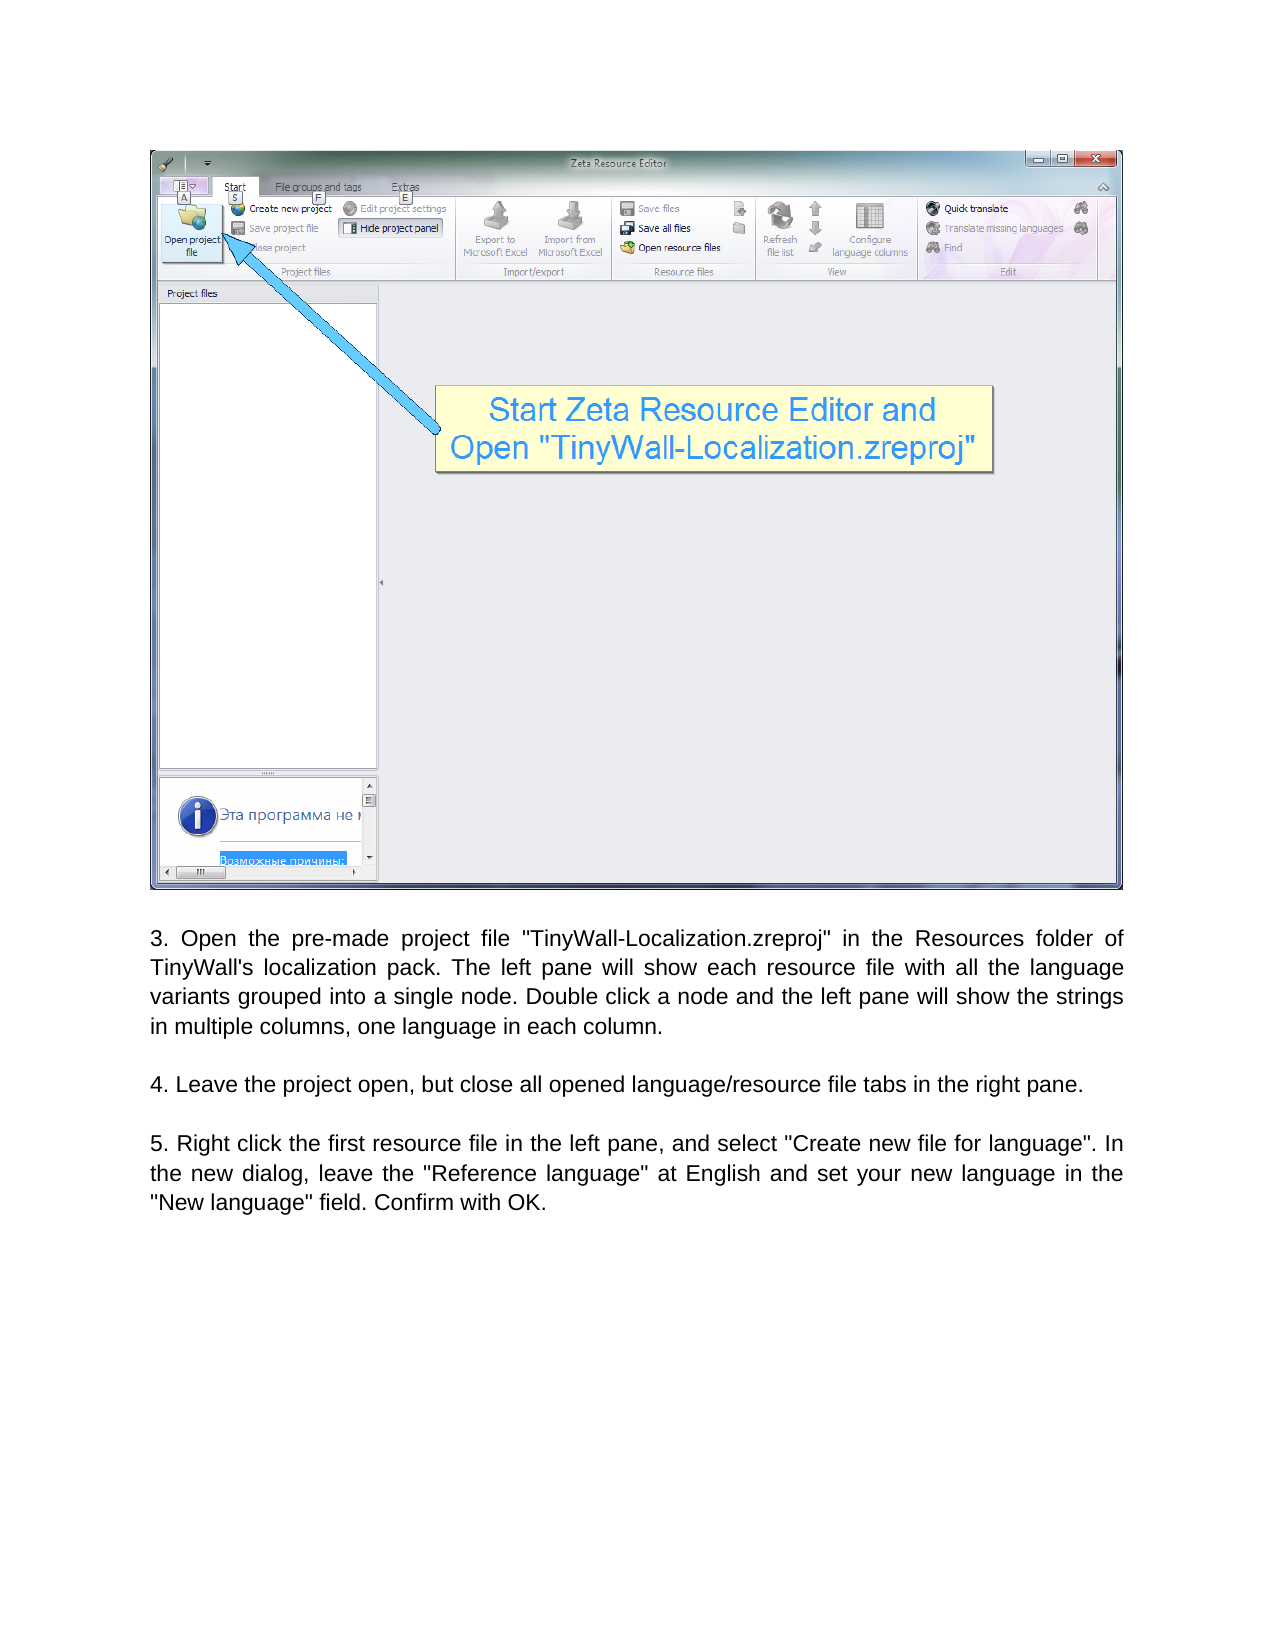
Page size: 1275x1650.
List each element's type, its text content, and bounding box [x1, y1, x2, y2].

text 5. Right click the first resource file in the left pane, and select "Create new file for language". In the new dialog, leave the "Reference language" at English and set your new language in the "New language" field. Confirm with OK. [150, 1131, 1125, 1215]
picture [150, 150, 1125, 893]
text 4. Leave the project open, but close all opened language/resource file tabs in the right pane. [150, 1072, 1125, 1098]
text 3. Open the pre-made project file "TinyWall-Localization.zreproj" in the Resources folder of TinyWall's localization pack. The left pane will show each resource file with all the language variants grouped into a single node. Double click a node and the left pane will show the strings in multiple columns, one language in each column. [150, 925, 1125, 1039]
